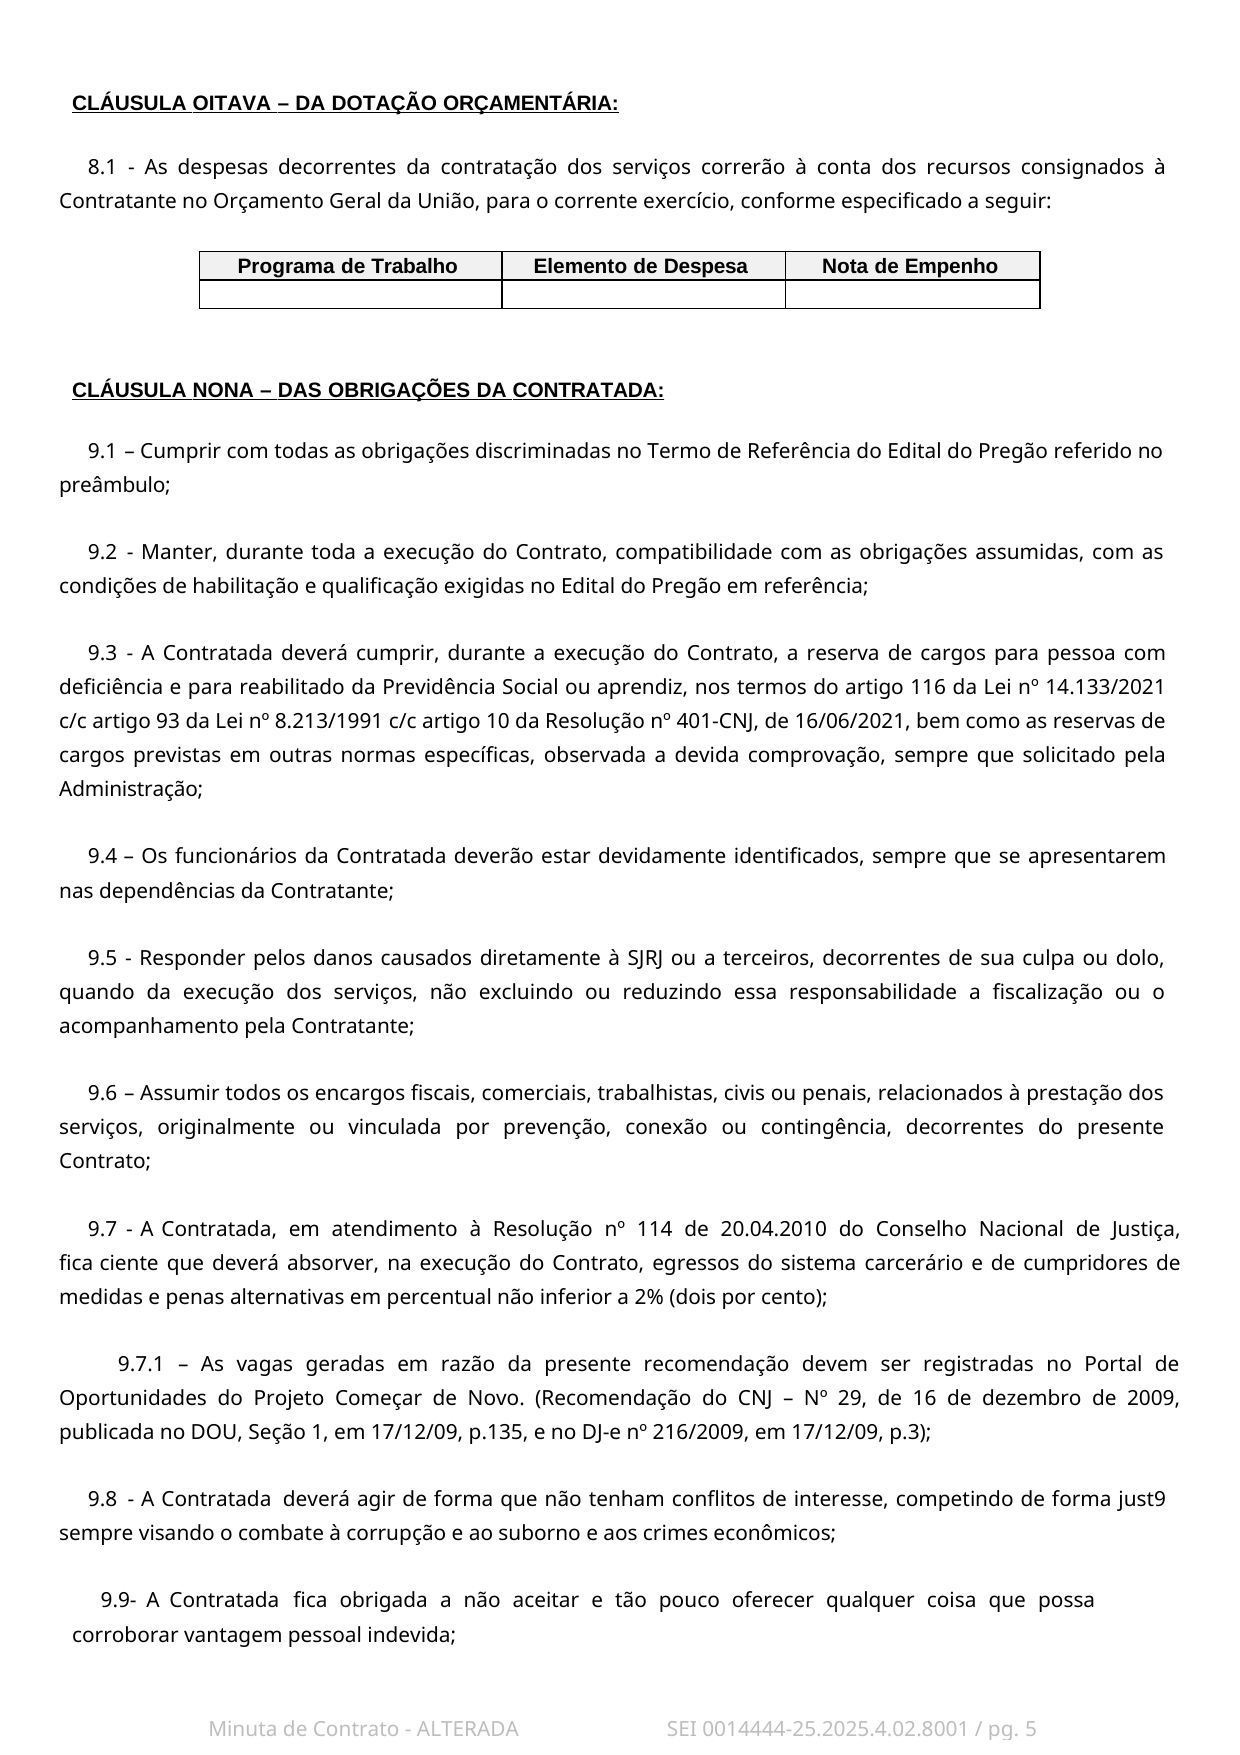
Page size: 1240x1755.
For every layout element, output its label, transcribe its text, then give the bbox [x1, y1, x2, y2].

list - A Contratada deverá agir de forma que não tenham conflitos de interesse, competindo de forma just9 sempre visando o combate à corrupção e ao suborno e aos crimes econômicos; [59, 1484, 1168, 1547]
table_header Elemento de Despesa [503, 252, 785, 279]
list – Cumprir com todas as obrigações discriminadas no Termo de Referência do Edital do Pregão referido no preâmbulo; [59, 436, 1165, 498]
list – Assumir todos os encargos fiscais, comerciais, trabalhistas, civis ou penais, relacionados à prestação dos serviços, originalmente ou vinculada por prevenção, conexão ou contingência, decorrentes do presente Contrato; [59, 1078, 1166, 1175]
list – Os funcionários da Contratada deverão estar devidamente identificados, sempre que se apresentarem nas dependências da Contratante; [59, 842, 1168, 904]
list – As vagas geradas em razão da presente recomendação devem ser registradas no Portal de Oportunidades do Projeto Começar de Novo. (Recomendação do CNJ – Nº 29, de 16 de dezembro de 2009, publicada no DOU, Seção 1, em 17/12/09, p.135, e no DJ-e nº 216/2009, em 17/12/09, p.3); [59, 1349, 1181, 1446]
text 9.9- A Contratada fica obrigada a não aceitar e tão pouco oferecer qualquer coisa que possa corroborar vantagem pessoal indevida; [72, 1586, 1181, 1648]
table_header Programa de Trabalho [200, 252, 501, 279]
list - A Contratada, em atendimento à Resolução nº 114 de 20.04.2010 do Conselho Nacional de Justiça, fica ciente que deverá absorver, na execução do Contrato, egressos do sistema carcerário e de cumpridores de medidas e penas alternativas em percentual não inferior a 2% (dois por cento); [59, 1214, 1181, 1310]
table_cell [503, 281, 785, 307]
list - A Contratada deverá cumprir, durante a execução do Contrato, a reserva de cargos para pessoa com deficiência e para reabilitado da Previdência Social ou aprendiz, nos termos do artigo 116 da Lei nº 14.133/2021 c/c artigo 93 da Lei nº 8.213/1991 c/c artigo 10 da Resolução nº 401-CNJ, de 16/06/2021, bem como as reservas de cargos previstas em outras normas específicas, observada a devida comprovação, sempre que solicitado pela Administração; [59, 638, 1168, 803]
subtitle CLÁUSULA NONA – DAS OBRIGAÇÕES DA CONTRATADA: [72, 378, 1181, 402]
list - Manter, durante toda a execução do Contrato, compatibilidade com as obrigações assumidas, com as condições de habilitação e qualificação exigidas no Edital do Pregão em referência; [59, 537, 1166, 599]
table_header Nota de Empenho [786, 252, 1039, 279]
table_cell [200, 281, 501, 307]
list - Responder pelos danos causados diretamente à SJRJ ou a terceiros, decorrentes de sua culpa ou dolo, quando da execução dos serviços, não excluindo ou reduzindo essa responsabilidade a fiscalização ou o acompanhamento pela Contratante; [59, 943, 1167, 1039]
list - As despesas decorrentes da contratação dos serviços correrão à conta dos recursos consignados à Contratante no Orçamento Geral da União, para o corrente exercício, conforme especificado a seguir: [59, 152, 1166, 215]
table_cell [786, 281, 1039, 307]
